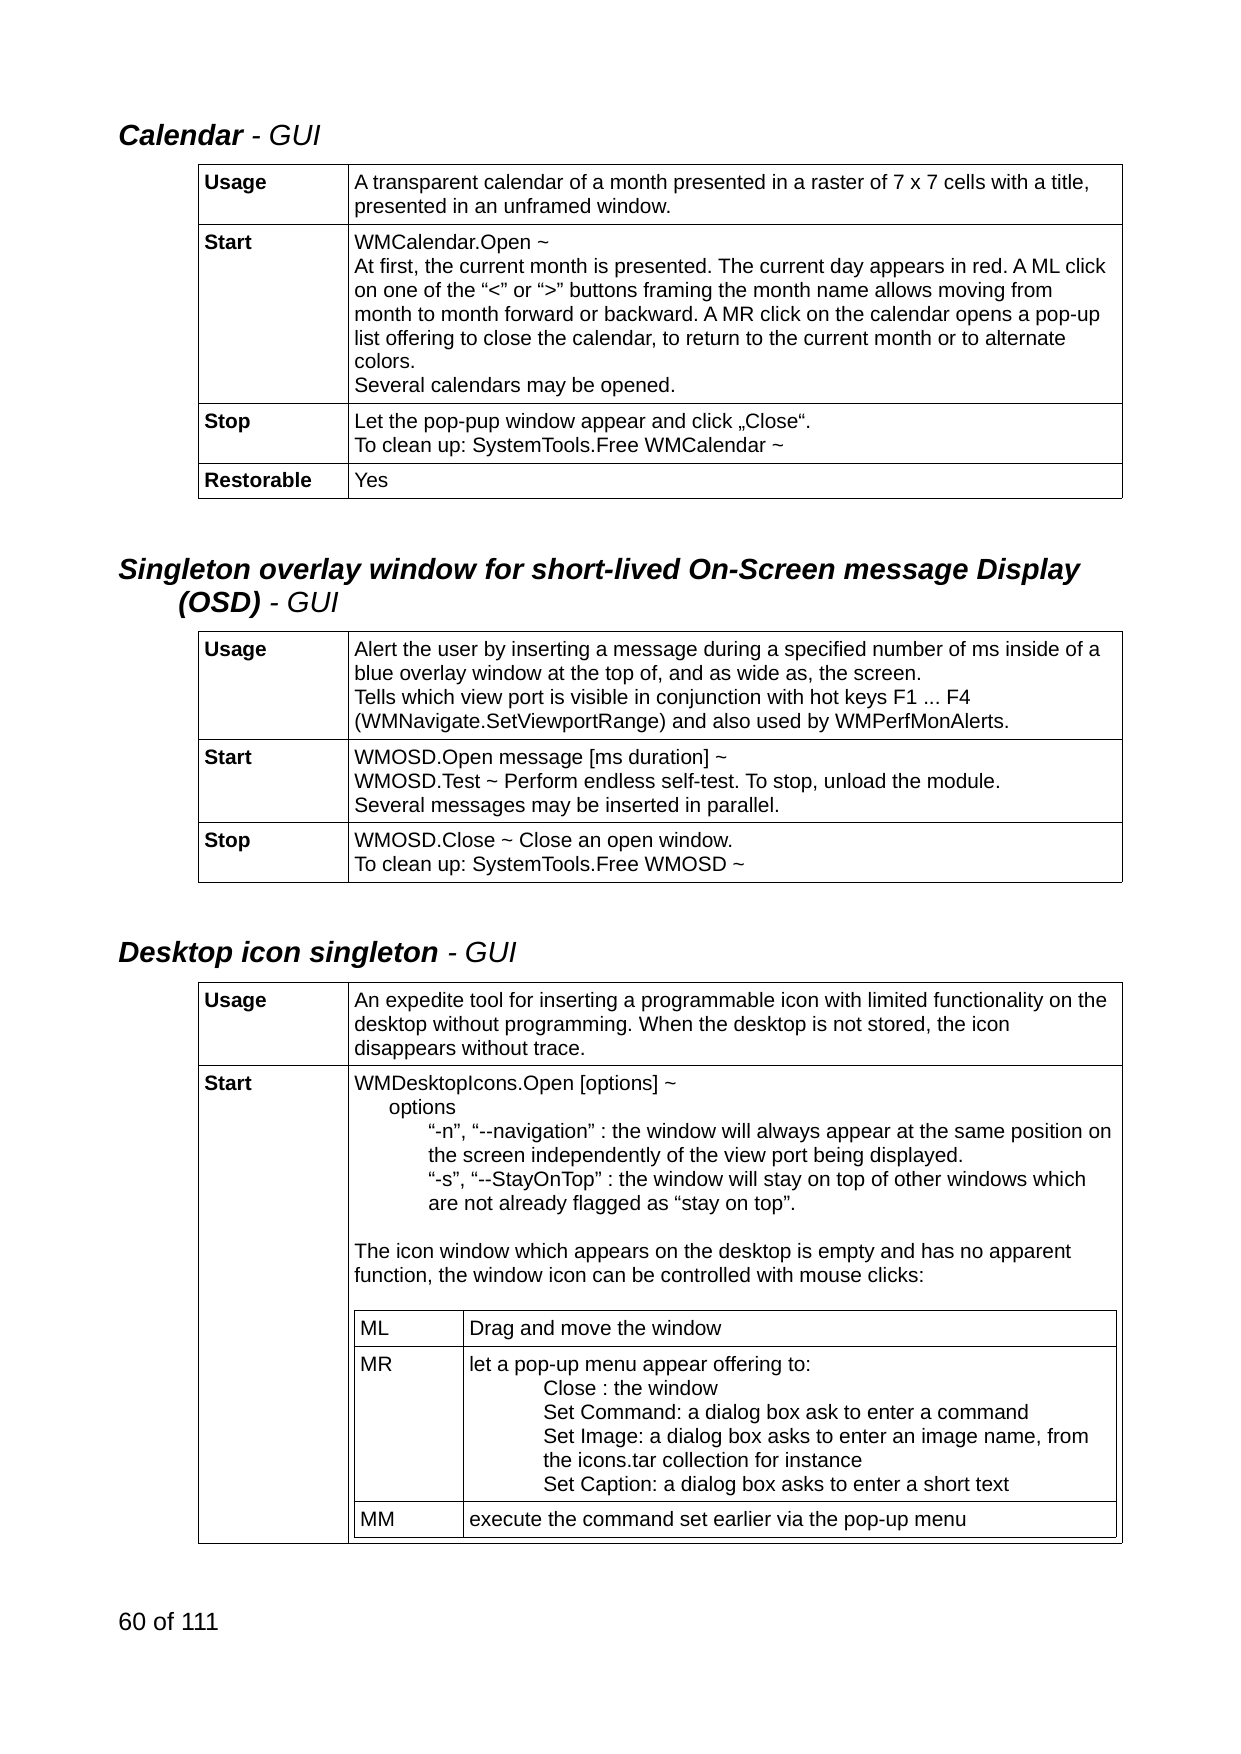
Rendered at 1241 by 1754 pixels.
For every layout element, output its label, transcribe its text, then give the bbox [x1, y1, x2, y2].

table_cell Start [199, 225, 348, 403]
table_cell execute the command set earlier via the pop-up menu [464, 1502, 1116, 1537]
table_header Usage [199, 165, 348, 224]
table_cell MM [355, 1502, 463, 1537]
table_cell Yes [349, 464, 1122, 498]
table_cell MR [355, 1347, 463, 1501]
table_header Usage [199, 983, 348, 1065]
table_header An expedite tool for inserting a programmable icon with limited functionality on the desktop without programming. When the desktop is not stored, the icon disappears without trace. [349, 983, 1122, 1065]
subtitle Desktop icon singleton - GUI [118, 936, 1122, 969]
table_header Usage [199, 632, 348, 739]
table_cell Restorable [199, 464, 348, 498]
table_header Drag and move the window [464, 1311, 1116, 1346]
table_cell Stop [199, 823, 348, 882]
table_cell Start [199, 740, 348, 822]
table_cell WMDesktopIcons.Open [options] ~ options “-n”, “--navigation” : the window will always appear at the same position on the screen independently of the view port being displayed. “-s”, “--StayOnTop” : the window will stay on top of other windows which are not already flagged as “stay on top”. The icon window which appears on the desktop is empty and has no apparent function, the window icon can be controlled with mouse clicks: [349, 1066, 1122, 1543]
table_cell Stop [199, 404, 348, 462]
table_cell WMCalendar.Open ~ At first, the current month is presented. The current day appears in red. A ML click on one of the “<” or “>” buttons framing the month name allows moving from month to month forward or backward. A MR click on the calendar opens a pop-up list offering to close the calendar, to return to the current month or to alternate colors. Several calendars may be opened. [349, 225, 1122, 403]
table_cell let a pop-up menu appear offering to: Close : the window Set Command: a dialog box ask to enter a command Set Image: a dialog box asks to enter an image name, from the icons.tar collection for instance Set Caption: a dialog box asks to enter a short text [464, 1347, 1116, 1501]
table_cell WMOSD.Open message [ms duration] ~ WMOSD.Test ~ Perform endless self-test. To stop, unload the module. Several messages may be inserted in parallel. [349, 740, 1122, 822]
subtitle Calendar - GUI [118, 118, 1122, 152]
table_header Alert the user by inserting a message during a specified number of ms inside of a blue overlay window at the top of, and as wide as, the screen. Tells which view port is visible in conjunction with hot keys F1 ... F4 (WMNavigate.SetViewportRange) and also used by WMPerfMonAlerts. [349, 632, 1122, 739]
table_cell Start [199, 1066, 348, 1543]
table_cell WMOSD.Close ~ Close an open window. To clean up: SystemTools.Free WMOSD ~ [349, 823, 1122, 882]
table_header A transparent calendar of a month presented in a raster of 7 x 7 cells with a title, presented in an unframed window. [349, 165, 1122, 224]
table_cell Let the pop-pup window appear and click „Close“. To clean up: SystemTools.Free WMCalendar ~ [349, 404, 1122, 462]
table_header ML [355, 1311, 463, 1346]
subtitle Singleton overlay window for short-lived On-Screen message Display (OSD) - GUI [118, 552, 1122, 619]
